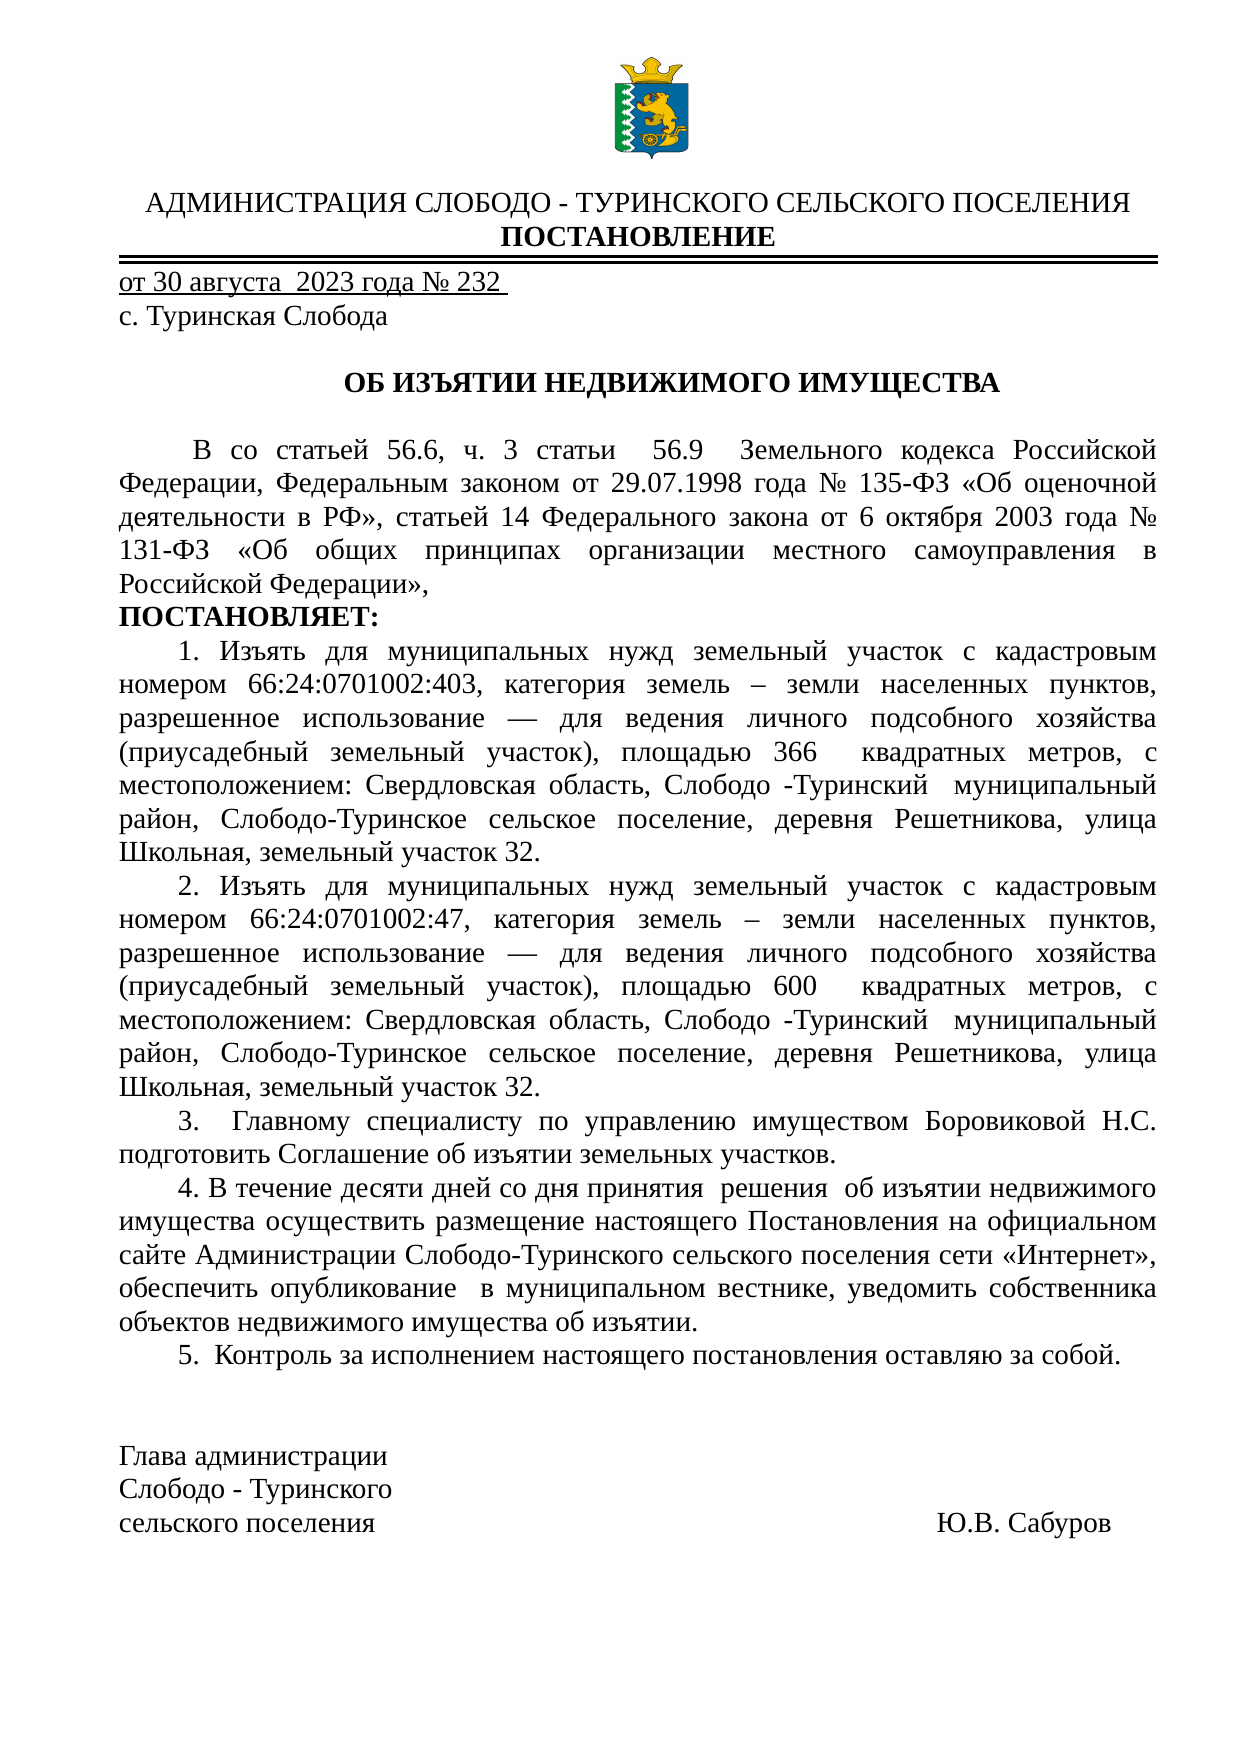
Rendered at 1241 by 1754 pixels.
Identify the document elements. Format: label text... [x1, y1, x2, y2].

text от 30 августа 2023 года № 232 [118, 264, 1158, 298]
subtitle ОБ ИЗЪЯТИИ НЕДВИЖИМОГО ИМУЩЕСТВА [118, 365, 1158, 398]
picture [638, 93, 685, 145]
text ПОСТАНОВЛЕНИЕ [118, 219, 1158, 264]
text с. Туринская Слобода [118, 298, 1158, 331]
text В со статьей 56.6, ч. 3 статьи 56.9 Земельного кодекса Российской Федерации, Федеральным законом от 29.07.1998 года № 135-ФЗ «Об оценочной деятельности в РФ», статьей 14 Федерального закона от 6 октября 2003 года № 131-ФЗ «Об общих принципах организации местного самоуправления в Российской Федерации», [118, 432, 1158, 599]
text 1. Изъять для муниципальных нужд земельный участок с кадастровым номером 66:24:0701002:403, категория земель – земли населенных пунктов, разрешенное использование — для ведения личного подсобного хозяйства (приусадебный земельный участок), площадью 366 квадратных метров, с местоположением: Свердловская область, Слободо -Туринский муниципальный район, Слободо-Туринское сельское поселение, деревня Решетникова, улица Школьная, земельный участок 32. [118, 633, 1158, 868]
text АДМИНИСТРАЦИЯ СЛОБОДО - ТУРИНСКОГО СЕЛЬСКОГО ПОСЕЛЕНИЯ [118, 186, 1158, 219]
text 4. В течение десяти дней со дня принятия решения об изъятии недвижимого имущества осуществить размещение настоящего Постановления на официальном сайте Администрации Слободо-Туринского сельского поселения сети «Интернет», обеспечить опубликование в муниципальном вестнике, уведомить собственника объектов недвижимого имущества об изъятии. [118, 1170, 1158, 1337]
text сельского поселения Ю.В. Сабуров [118, 1505, 1158, 1539]
text ПОСТАНОВЛЯЕТ: [118, 599, 1158, 633]
text 5. Контроль за исполнением настоящего постановления оставляю за собой. [118, 1337, 1158, 1371]
table_header [107, 55, 1195, 186]
text 3. Главному специалисту по управлению имуществом Боровиковой Н.С. подготовить Соглашение об изъятии земельных участков. [118, 1103, 1158, 1170]
text 2. Изъять для муниципальных нужд земельный участок с кадастровым номером 66:24:0701002:47, категория земель – земли населенных пунктов, разрешенное использование — для ведения личного подсобного хозяйства (приусадебный земельный участок), площадью 600 квадратных метров, с местоположением: Свердловская область, Слободо -Туринский муниципальный район, Слободо-Туринское сельское поселение, деревня Решетникова, улица Школьная, земельный участок 32. [118, 868, 1158, 1103]
picture [614, 57, 689, 159]
text Слободо - Туринского [118, 1472, 1158, 1505]
text Глава администрации [118, 1438, 1158, 1472]
